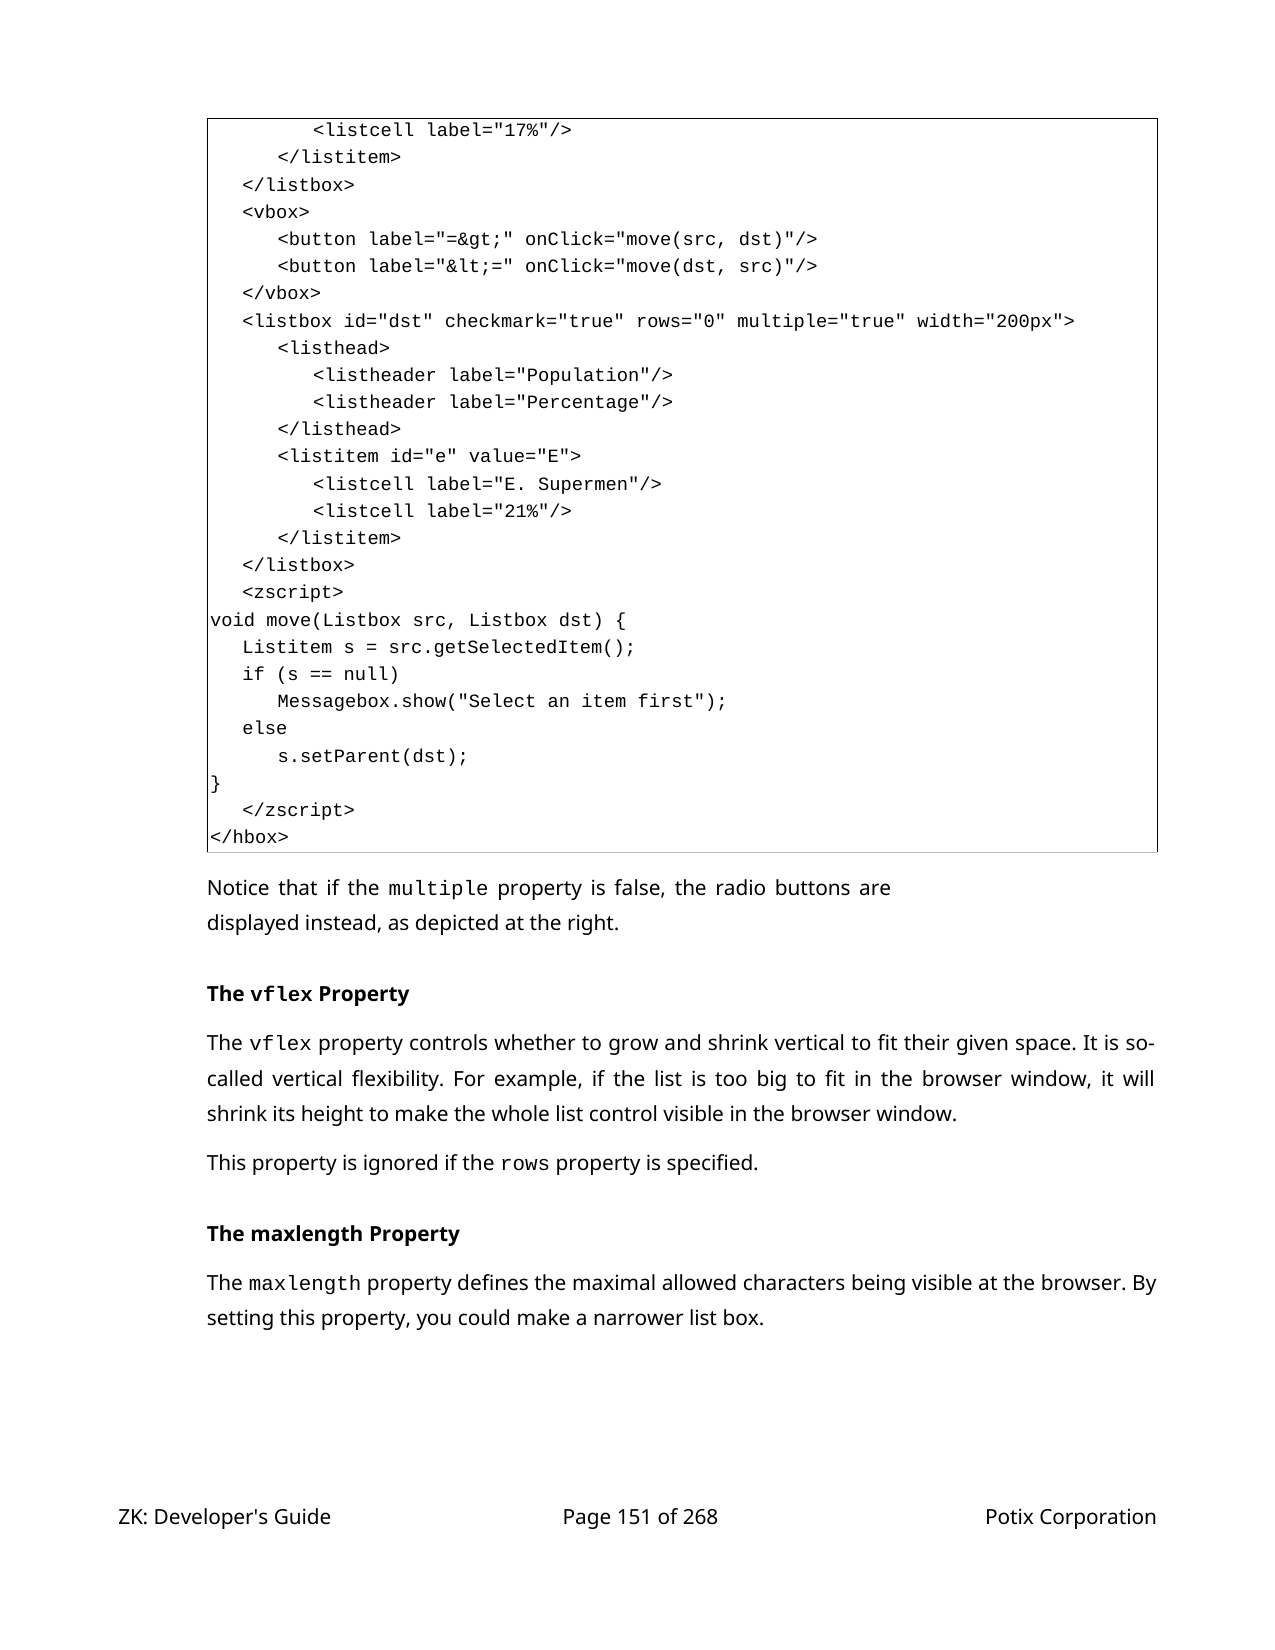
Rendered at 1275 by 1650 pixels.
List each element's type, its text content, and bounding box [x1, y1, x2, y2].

text <listheader label="Population"/> [208, 363, 1157, 387]
text <listhead> [208, 336, 1157, 360]
text <vbox> [208, 200, 1157, 224]
text <zscript> [208, 580, 1157, 604]
subtitle The vflex Property [207, 979, 1157, 1008]
text </listhead> [208, 417, 1157, 441]
text <listheader label="Percentage"/> [208, 390, 1157, 414]
text </listbox> [208, 553, 1157, 577]
text </listitem> [208, 145, 1157, 169]
text <button label="=&gt;" onClick="move(src, dst)"/> [208, 227, 1157, 251]
text The maxlength property defines the maximal allowed characters being visible at the browser. By setting this property, you could make a narrower list box. [207, 1268, 1157, 1332]
text } [208, 771, 1157, 795]
text if (s == null) [208, 662, 1157, 686]
text Notice that if the multiple property is false, the radio buttons are displayed instead, as depicted at the right. [207, 873, 1157, 937]
text </hbox> [208, 825, 1157, 852]
text <listbox id="dst" checkmark="true" rows="0" multiple="true" width="200px"> [208, 308, 1157, 333]
text The vflex property controls whether to grow and shrink vertical to fit their given space. It is so-called vertical flexibility. For example, if the list is too big to fit in the browser window, it will shrink its height to make the whole list control visible in the browser window. [207, 1028, 1157, 1127]
subtitle The maxlength Property [207, 1219, 1157, 1247]
text <listcell label="21%"/> [208, 499, 1157, 523]
text <button label="&lt;=" onClick="move(dst, src)"/> [208, 254, 1157, 278]
text s.setParent(dst); [208, 743, 1157, 768]
text else [208, 716, 1157, 741]
text </listbox> [208, 172, 1157, 197]
text Messagebox.show("Select an item first"); [208, 689, 1157, 713]
text Listitem s = src.getSelectedItem(); [208, 635, 1157, 659]
text </vbox> [208, 281, 1157, 306]
text <listcell label="17%"/> [208, 119, 1157, 142]
text </zscript> [208, 798, 1157, 822]
text <listitem id="e" value="E"> [208, 444, 1157, 469]
text <listcell label="E. Supermen"/> [208, 472, 1157, 496]
text void move(Listbox src, Listbox dst) { [208, 607, 1157, 632]
text </listitem> [208, 526, 1157, 550]
text This property is ignored if the rows property is specified. [207, 1148, 1157, 1176]
